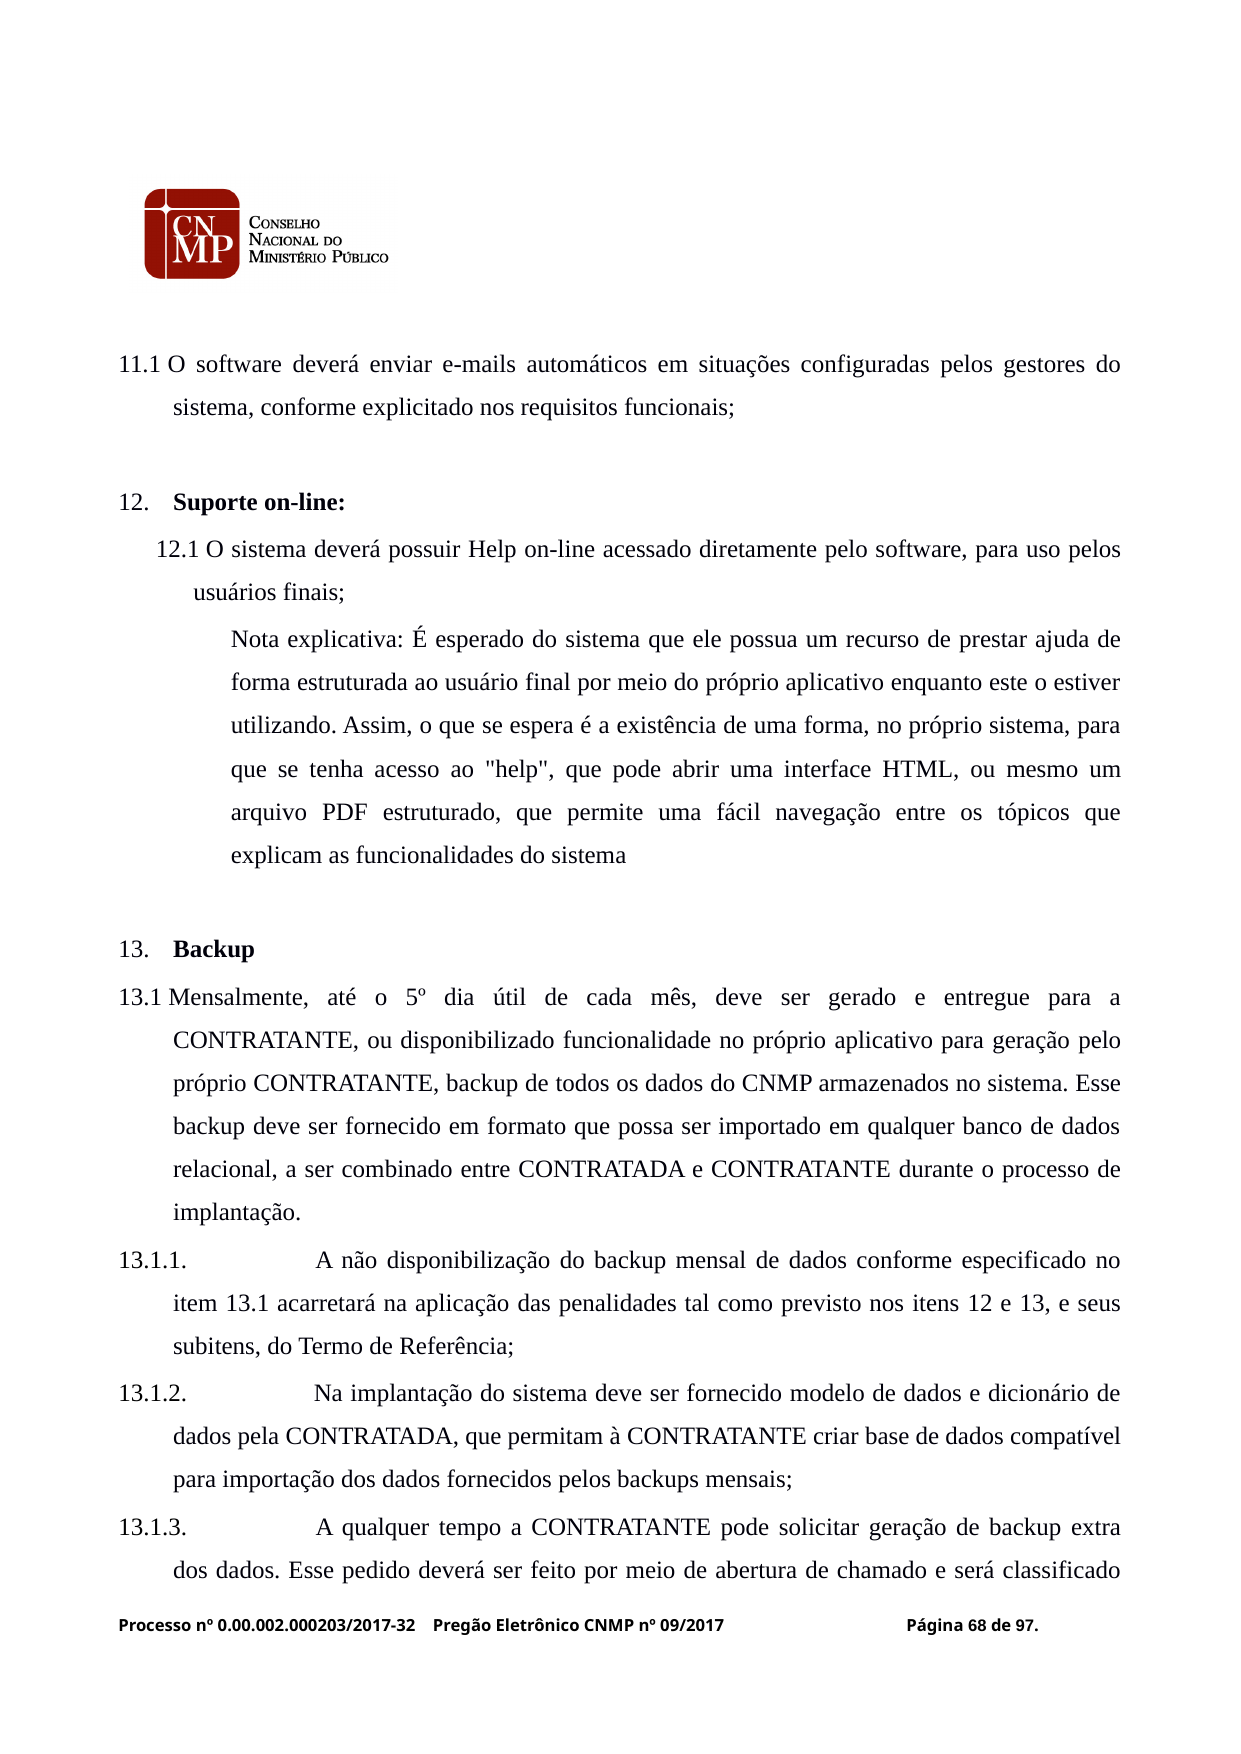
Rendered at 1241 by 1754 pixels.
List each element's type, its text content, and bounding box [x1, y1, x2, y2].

list Na implantação do sistema deve ser fornecido modelo de dados e dicionário de dados pela CONTRATADA, que permitam à CONTRATANTE criar base de dados compatível para importação dos dados fornecidos pelos backups mensais; [118, 1378, 1122, 1493]
list O sistema deverá possuir Help on-line acessado diretamente pelo software, para uso pelos usuários finais; [156, 534, 1122, 606]
list Mensalmente, até o 5º dia útil de cada mês, deve ser gerado e entregue para a CONTRATANTE, ou disponibilizado funcionalidade no próprio aplicativo para geração pelo próprio CONTRATANTE, backup de todos os dados do CNMP armazenados no sistema. Esse backup deve ser fornecido em formato que possa ser importado em qualquer banco de dados relacional, a ser combinado entre CONTRATADA e CONTRATANTE durante o processo de implantação. [118, 982, 1122, 1226]
list Suporte on-line: [118, 487, 1122, 515]
list Backup [118, 934, 1122, 963]
list A não disponibilização do backup mensal de dados conforme especificado no item 13.1 acarretará na aplicação das penalidades tal como previsto nos itens 12 e 13, e seus subitens, do Termo de Referência; [118, 1245, 1122, 1360]
list O software deverá enviar e-mails automáticos em situações configuradas pelos gestores do sistema, conforme explicitado nos requisitos funcionais; [118, 349, 1122, 421]
list A qualquer tempo a CONTRATANTE pode solicitar geração de backup extra dos dados. Esse pedido deverá ser feito por meio de abertura de chamado e será classificado [118, 1512, 1122, 1584]
picture [128, 174, 398, 293]
list Nota explicativa: É esperado do sistema que ele possua um recurso de prestar ajuda de forma estruturada ao usuário final por meio do próprio aplicativo enquanto este o estiver utilizando. Assim, o que se espera é a existência de uma forma, no próprio sistema, para que se tenha acesso ao "help", que pode abrir uma interface HTML, ou mesmo um arquivo PDF estruturado, que permite uma fácil navegação entre os tópicos que explicam as funcionalidades do sistema [193, 624, 1122, 869]
